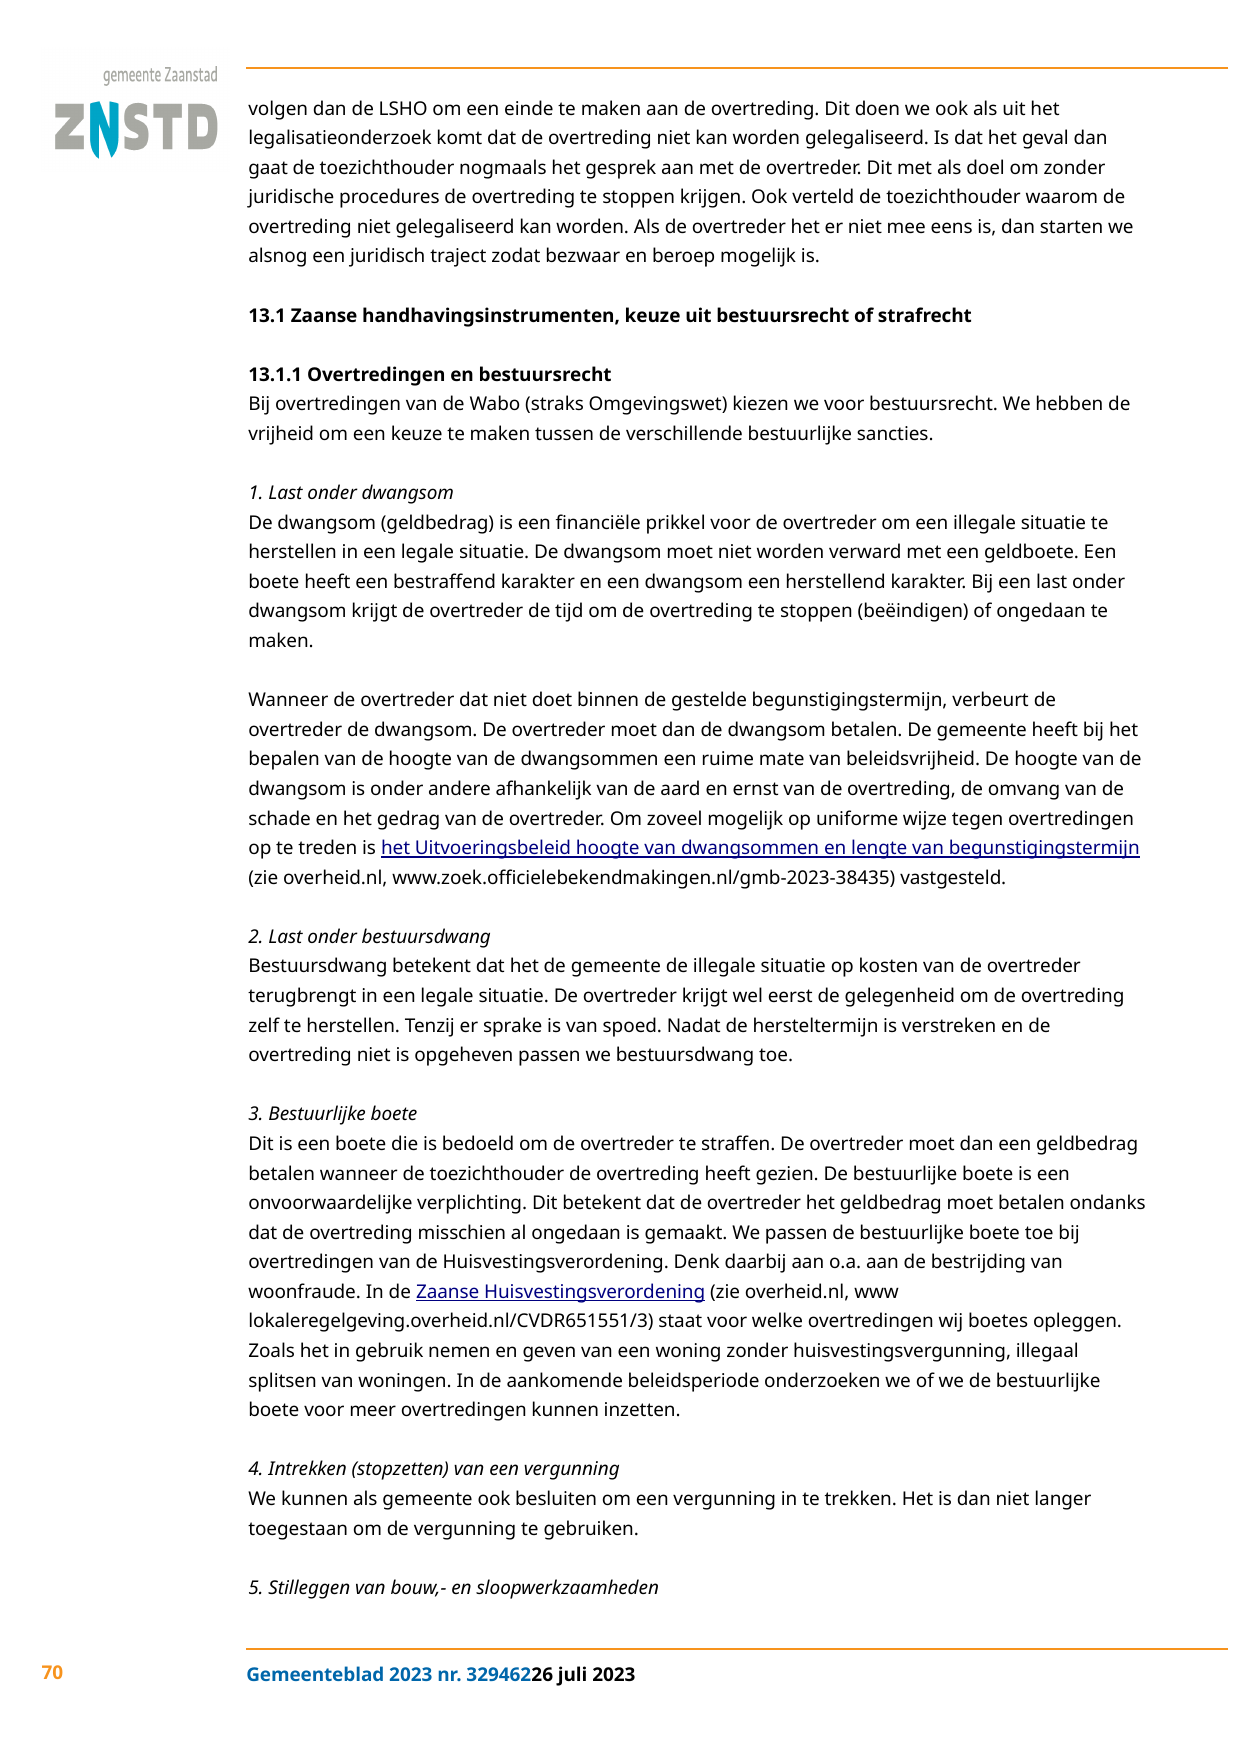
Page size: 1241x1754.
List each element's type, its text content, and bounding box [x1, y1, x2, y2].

text 3. Bestuurlijke boete [248, 1101, 1152, 1126]
text De dwangsom (geldbedrag) is een financiële prikkel voor de overtreder om een illegale situatie te herstellen in een legale situatie. De dwangsom moet niet worden verward met een geldboete. Een boete heeft een bestraffend karakter en een dwangsom een herstellend karakter. Bij een last onder dwangsom krijgt de overtreder de tijd om de overtreding te stoppen (beëindigen) of ongedaan te maken. [248, 509, 1152, 653]
text 5. Stilleggen van bouw,- en sloopwerkzaamheden [248, 1574, 1152, 1600]
text 13.1.1 Overtredingen en bestuursrecht [248, 361, 1152, 387]
text 4. Intrekken (stopzetten) van een vergunning [248, 1456, 1152, 1481]
text Bij overtredingen van de Wabo (straks Omgevingswet) kiezen we voor bestuursrecht. We hebben de vrijheid om een keuze te maken tussen de verschillende bestuurlijke sancties. [248, 391, 1152, 446]
text 2. Last onder bestuursdwang [248, 923, 1152, 949]
text Dit is een boete die is bedoeld om de overtreder te straffen. De overtreder moet dan een geldbedrag betalen wanneer de toezichthouder de overtreding heeft gezien. De bestuurlijke boete is een onvoorwaardelijke verplichting. Dit betekent dat de overtreder het geldbedrag moet betalen ondanks dat de overtreding misschien al ongedaan is gemaakt. We passen de bestuurlijke boete toe bij overtredingen van de Huisvestingsverordening. Denk daarbij aan o.a. aan de bestrijding van woonfraude. In de Zaanse Huisvestingsverordening (zie overheid.nl, www lokaleregelgeving.overheid.nl/CVDR651551/3) staat voor welke overtredingen wij boetes opleggen. Zoals het in gebruik nemen en geven van een woning zonder huisvestingsvergunning, illegaal splitsen van woningen. In de aankomende beleidsperiode onderzoeken we of we de bestuurlijke boete voor meer overtredingen kunnen inzetten. [248, 1130, 1152, 1422]
text Bestuursdwang betekent dat het de gemeente de illegale situatie op kosten van de overtreder terugbrengt in een legale situatie. De overtreder krijgt wel eerst de gelegenheid om de overtreding zelf te herstellen. Tenzij er sprake is van spoed. Nadat de hersteltermijn is verstreken en de overtreding niet is opgeheven passen we bestuursdwang toe. [248, 953, 1152, 1067]
text 1. Last onder dwangsom [248, 479, 1152, 505]
text We kunnen als gemeente ook besluiten om een vergunning in te trekken. Het is dan niet langer toegestaan om de vergunning te gebruiken. [248, 1485, 1152, 1541]
text 13.1 Zaanse handhavingsinstrumenten, keuze uit bestuursrecht of strafrecht [248, 302, 1152, 328]
picture [41, 47, 231, 172]
text volgen dan de LSHO om een einde te maken aan de overtreding. Dit doen we ook als uit het legalisatieonderzoek komt dat de overtreding niet kan worden gelegaliseerd. Is dat het geval dan gaat de toezichthouder nogmaals het gesprek aan met de overtreder. Dit met als doel om zonder juridische procedures de overtreding te stoppen krijgen. Ook verteld de toezichthouder waarom de overtreding niet gelegaliseerd kan worden. Als de overtreder het er niet mee eens is, dan starten we alsnog een juridisch traject zodat bezwaar en beroep mogelijk is. [248, 95, 1152, 268]
text Wanneer de overtreder dat niet doet binnen de gestelde begunstigingstermijn, verbeurt de overtreder de dwangsom. De overtreder moet dan de dwangsom betalen. De gemeente heeft bij het bepalen van de hoogte van de dwangsommen een ruime mate van beleidsvrijheid. De hoogte van de dwangsom is onder andere afhankelijk van de aard en ernst van de overtreding, de omvang van de schade en het gedrag van de overtreder. Om zoveel mogelijk op uniforme wijze tegen overtredingen op te treden is het Uitvoeringsbeleid hoogte van dwangsommen en lengte van begunstigingstermijn (zie overheid.nl, www.zoek.officielebekendmakingen.nl/gmb-2023-38435) vastgesteld. [248, 686, 1152, 890]
